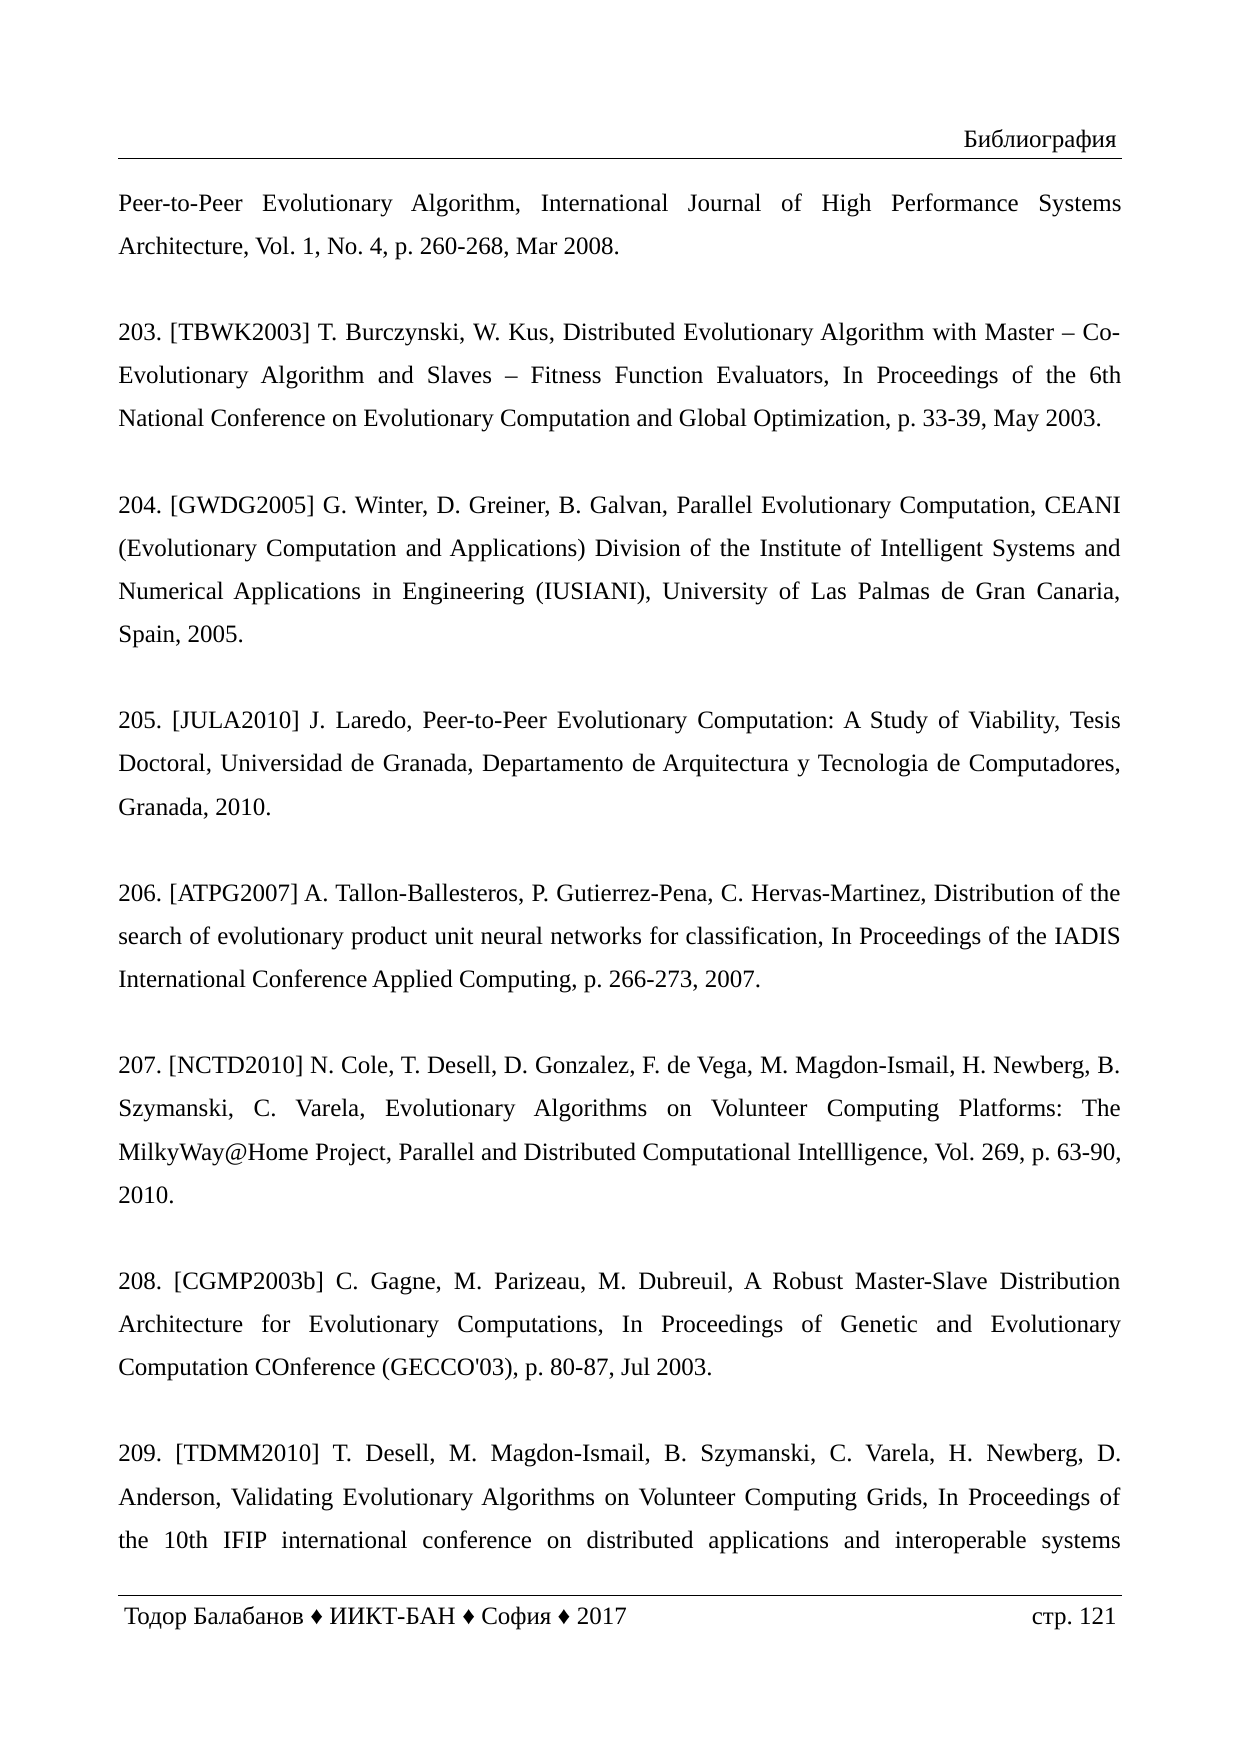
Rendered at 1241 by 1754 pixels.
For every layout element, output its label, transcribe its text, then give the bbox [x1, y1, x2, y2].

text 206. [ATPG2007] A. Tallon-Ballesteros, P. Gutierrez-Pena, C. Hervas-Martinez, Distribution of the search of evolutionary product unit neural networks for classification, In Proceedings of the IADIS International Conference Applied Computing, p. 266-273, 2007. [118, 878, 1122, 993]
text 205. [JULA2010] J. Laredo, Peer-to-Peer Evolutionary Computation: A Study of Viability, Tesis Doctoral, Universidad de Granada, Departamento de Arquitectura y Tecnologia de Computadores, Granada, 2010. [118, 705, 1122, 820]
text 208. [CGMP2003b] C. Gagne, M. Parizeau, M. Dubreuil, A Robust Master-Slave Distribution Architecture for Evolutionary Computations, In Proceedings of Genetic and Evolutionary Computation COnference (GECCO'03), p. 80-87, Jul 2003. [118, 1266, 1122, 1381]
text 209. [TDMM2010] T. Desell, M. Magdon-Ismail, B. Szymanski, C. Varela, H. Newberg, D. Anderson, Validating Evolutionary Algorithms on Volunteer Computing Grids, In Proceedings of the 10th IFIP international conference on distributed applications and interoperable systems [118, 1438, 1122, 1553]
text Peer-to-Peer Evolutionary Algorithm, International Journal of High Performance Systems Architecture, Vol. 1, No. 4, p. 260-268, Mar 2008. [118, 188, 1122, 260]
text 207. [NCTD2010] N. Cole, T. Desell, D. Gonzalez, F. de Vega, M. Magdon-Ismail, H. Newberg, B. Szymanski, C. Varela, Evolutionary Algorithms on Volunteer Computing Platforms: The MilkyWay@Home Project, Parallel and Distributed Computational Intellligence, Vol. 269, p. 63-90, 2010. [118, 1050, 1122, 1208]
text 204. [GWDG2005] G. Winter, D. Greiner, B. Galvan, Parallel Evolutionary Computation, CEANI (Evolutionary Computation and Applications) Division of the Institute of Intelligent Systems and Numerical Applications in Engineering (IUSIANI), University of Las Palmas de Gran Canaria, Spain, 2005. [118, 490, 1122, 648]
text 203. [TBWK2003] T. Burczynski, W. Kus, Distributed Evolutionary Algorithm with Master – Co-Evolutionary Algorithm and Slaves – Fitness Function Evaluators, In Proceedings of the 6th National Conference on Evolutionary Computation and Global Optimization, p. 33-39, May 2003. [118, 317, 1122, 432]
